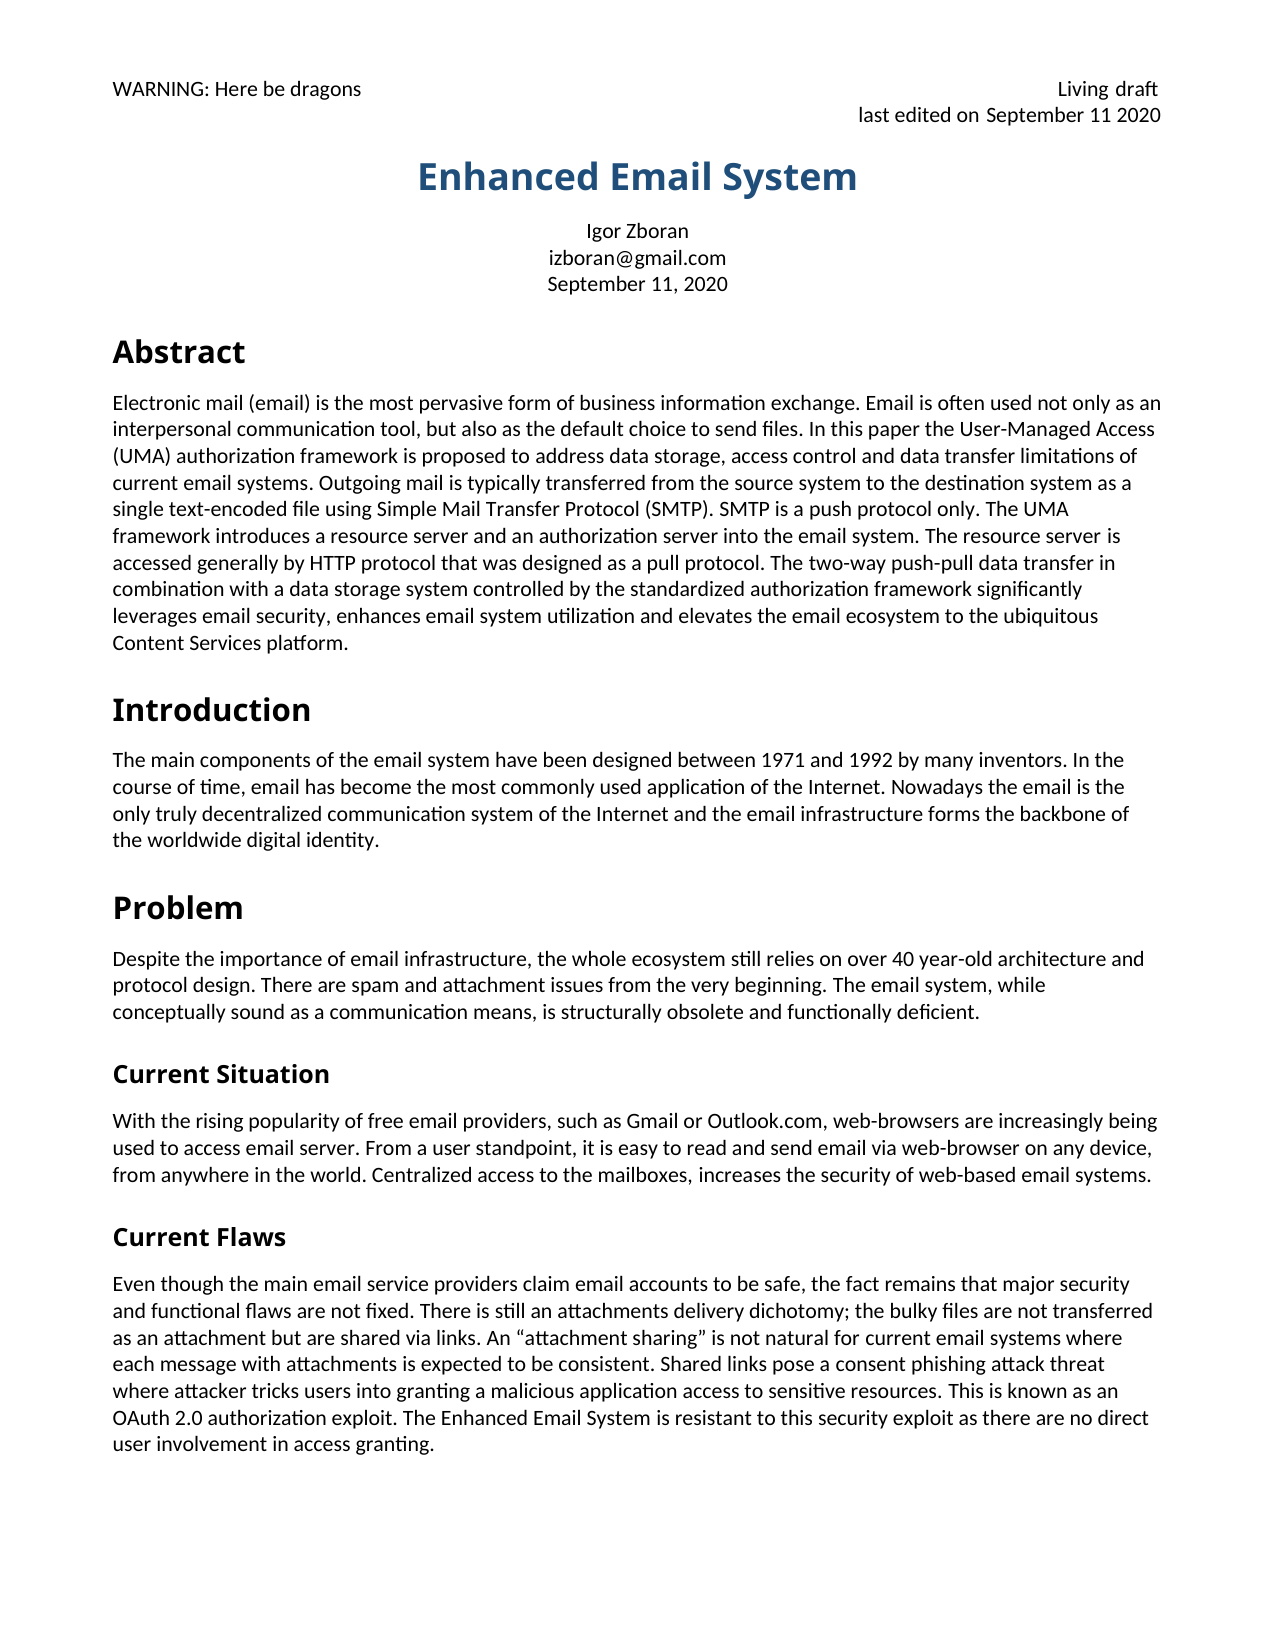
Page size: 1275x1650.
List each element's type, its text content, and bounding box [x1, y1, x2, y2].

text Abstract [112, 330, 1162, 372]
text Enhanced Email System [112, 150, 1162, 201]
text Current Flaws [112, 1220, 1162, 1254]
text Problem [112, 886, 1162, 928]
text With the rising popularity of free email providers, such as Gmail or Outlook.com, web-browsers are increasingly being used to access email server. From a user standpoint, it is easy to read and send email via web-browser on any device, from anywhere in the world. Centralized access to the mailboxes, increases the security of web-based email systems. [112, 1107, 1162, 1187]
text Electronic mail (email) is the most pervasive form of business information exchange. Email is often used not only as an interpersonal communication tool, but also as the default choice to send files. In this paper the User-Managed Access (UMA) authorization framework is proposed to address data storage, access control and data transfer limitations of current email systems. Outgoing mail is typically transferred from the source system to the destination system as a single text-encoded file using Simple Mail Transfer Protocol (SMTP). SMTP is a push protocol only. The UMA framework introduces a resource server and an authorization server into the email system. The resource server is accessed generally by HTTP protocol that was designed as a pull protocol. The two-way push-pull data transfer in combination with a data storage system controlled by the standardized authorization framework significantly leverages email security, enhances email system utilization and elevates the email ecosystem to the ubiquitous Content Services platform. [112, 389, 1162, 655]
text Current Situation [112, 1057, 1162, 1091]
text Introduction [112, 688, 1162, 730]
text The main components of the email system have been designed between 1971 and 1992 by many inventors. In the course of time, email has become the most commonly used application of the Internet. Nowadays the email is the only truly decentralized communication system of the Internet and the email infrastructure forms the backbone of the worldwide digital identity. [112, 747, 1162, 853]
text Igor Zboran [112, 217, 1162, 244]
text izboran@gmail.com [112, 244, 1162, 271]
text Even though the main email service providers claim email accounts to be safe, the fact remains that major security and functional flaws are not fixed. There is still an attachments delivery dichotomy; the bulky files are not transferred as an attachment but are shared via links. An “attachment sharing” is not natural for current email systems where each message with attachments is expected to be consistent. Shared links pose a consent phishing attack threat where attacker tricks users into granting a malicious application access to sensitive resources. This is known as an OAuth 2.0 authorization exploit. The Enhanced Email System is resistant to this security exploit as there are no direct user involvement in access granting. [112, 1270, 1162, 1457]
text Despite the importance of email infrastructure, the whole ecosystem still relies on over 40 year-old architecture and protocol design. There are spam and attachment issues from the very beginning. The email system, while conceptually sound as a communication means, is structurally obsolete and functionally deficient. [112, 945, 1162, 1025]
text September 11, 2020 [112, 271, 1162, 297]
